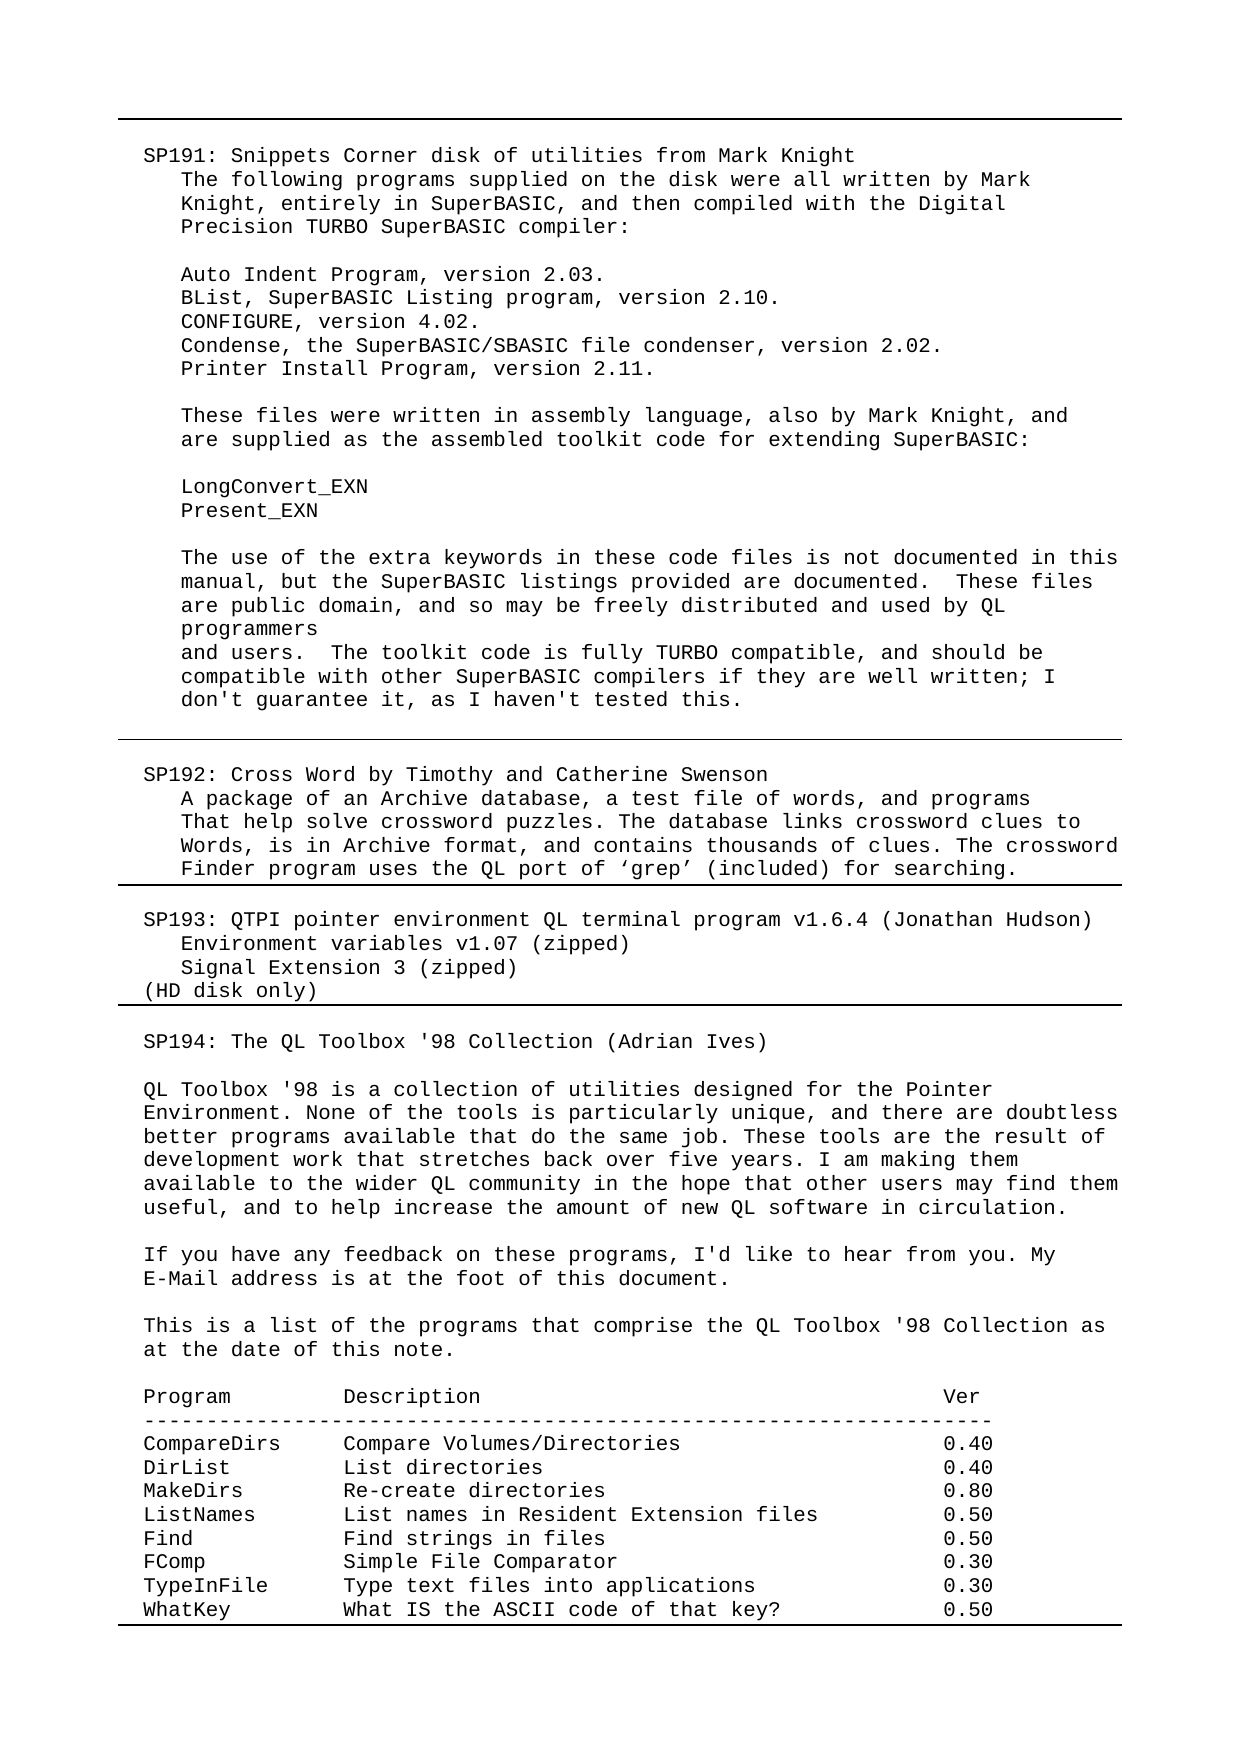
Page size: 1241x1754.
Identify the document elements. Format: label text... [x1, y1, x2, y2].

text development work that stretches back over five years. I am making them [118, 1149, 1122, 1173]
text A package of an Archive database, a test file of words, and programs [118, 787, 1122, 811]
text Words, is in Archive format, and contains thousands of clues. The crossword [118, 835, 1122, 858]
text These files were written in assembly language, also by Mark Knight, and [118, 406, 1122, 429]
text Finder program uses the QL port of ‘grep’ (included) for searching. [118, 858, 1122, 884]
text Knight, entirely in SuperBASIC, and then compiled with the Digital [118, 193, 1122, 216]
text SP191: Snippets Corner disk of utilities from Mark Knight [118, 145, 1122, 169]
text useful, and to help increase the amount of new QL software in circulation. [118, 1197, 1122, 1220]
text Find Find strings in files 0.50 [118, 1528, 1122, 1551]
text manual, but the SuperBASIC listings provided are documented. These files [118, 571, 1122, 595]
text MakeDirs Re-create directories 0.80 [118, 1481, 1122, 1504]
text -------------------------------------------------------------------- [118, 1409, 1122, 1433]
text CONFIGURE, version 4.02. [118, 311, 1122, 334]
text CompareDirs Compare Volumes/Directories 0.40 [118, 1433, 1122, 1457]
text ListNames List names in Resident Extension files 0.50 [118, 1504, 1122, 1528]
text Auto Indent Program, version 2.03. [118, 264, 1122, 287]
text Present_EXN [118, 500, 1122, 524]
text Condense, the SuperBASIC/SBASIC file condenser, version 2.02. [118, 334, 1122, 358]
text The following programs supplied on the disk were all written by Mark [118, 169, 1122, 193]
text and users. The toolkit code is fully TURBO compatible, and should be [118, 642, 1122, 666]
text (HD disk only) [118, 980, 1122, 1004]
text Signal Extension 3 (zipped) [118, 957, 1122, 980]
text better programs available that do the same job. These tools are the result of [118, 1126, 1122, 1149]
text WhatKey What IS the ASCII code of that key? 0.50 [118, 1595, 1122, 1624]
text Program Description Ver [118, 1386, 1122, 1409]
text at the date of this note. [118, 1339, 1122, 1362]
text compatible with other SuperBASIC compilers if they are well written; I [118, 666, 1122, 689]
text FComp Simple File Comparator 0.30 [118, 1551, 1122, 1575]
text The use of the extra keywords in these code files is not documented in this [118, 547, 1122, 571]
text If you have any feedback on these programs, I'd like to hear from you. My [118, 1244, 1122, 1268]
text don't guarantee it, as I haven't tested this. [118, 689, 1122, 713]
text BList, SuperBASIC Listing program, version 2.10. [118, 287, 1122, 311]
text Environment variables v1.07 (zipped) [118, 933, 1122, 957]
text Environment. None of the tools is particularly unique, and there are doubtless [118, 1102, 1122, 1126]
text TypeInFile Type text files into applications 0.30 [118, 1575, 1122, 1595]
text That help solve crossword puzzles. The database links crossword clues to [118, 811, 1122, 835]
text QL Toolbox '98 is a collection of utilities designed for the Pointer [118, 1078, 1122, 1102]
text SP192: Cross Word by Timothy and Catherine Swenson [118, 764, 1122, 787]
text SP193: QTPI pointer environment QL terminal program v1.6.4 (Jonathan Hudson) [118, 909, 1122, 933]
text LongConvert_EXN [118, 476, 1122, 500]
text DirList List directories 0.40 [118, 1457, 1122, 1481]
text are supplied as the assembled toolkit code for extending SuperBASIC: [118, 429, 1122, 453]
text are public domain, and so may be freely distributed and used by QL [118, 595, 1122, 618]
text available to the wider QL community in the hope that other users may find them [118, 1173, 1122, 1197]
text E-Mail address is at the foot of this document. [118, 1268, 1122, 1291]
text This is a list of the programs that comprise the QL Toolbox '98 Collection as [118, 1315, 1122, 1339]
text Printer Install Program, version 2.11. [118, 358, 1122, 382]
text programmers [118, 618, 1122, 642]
text Precision TURBO SuperBASIC compiler: [118, 216, 1122, 240]
text SP194: The QL Toolbox '98 Collection (Adrian Ives) [118, 1031, 1122, 1055]
